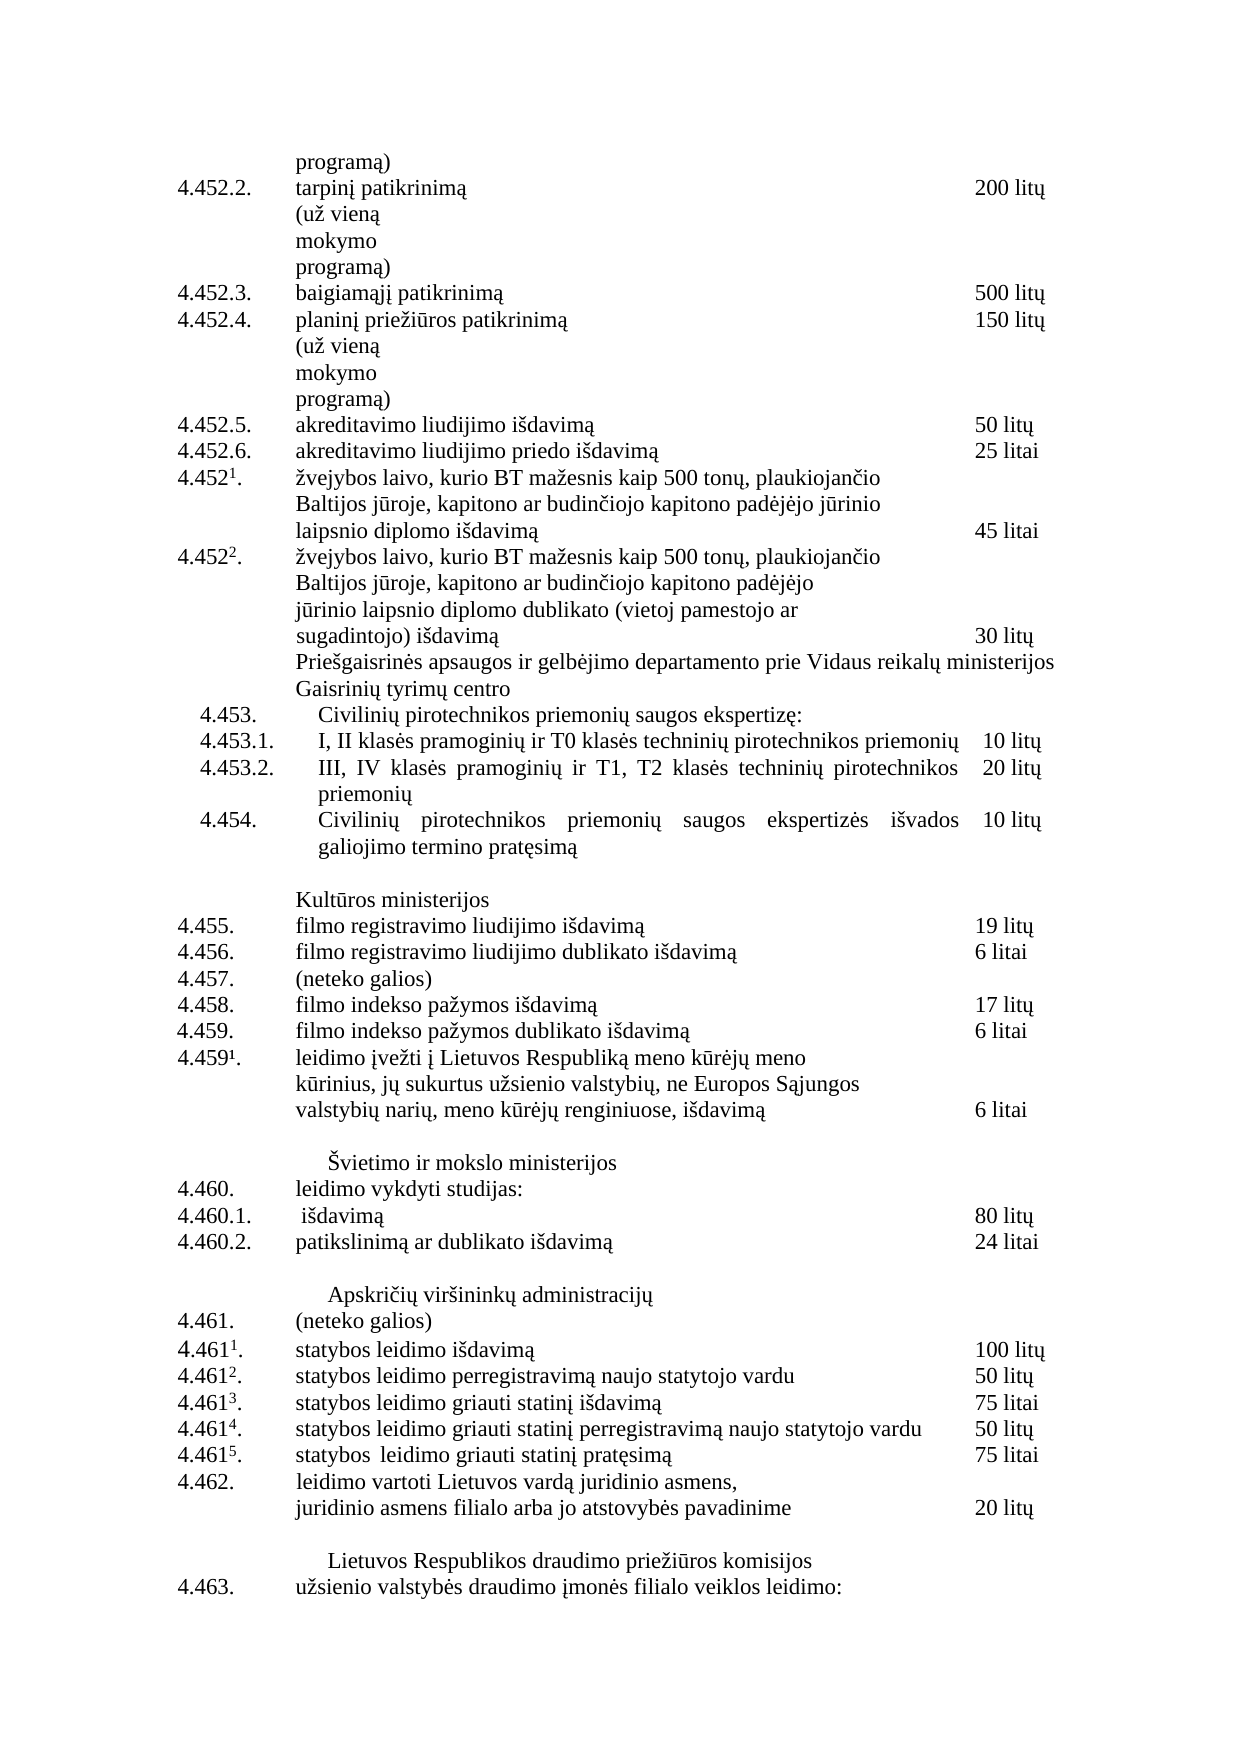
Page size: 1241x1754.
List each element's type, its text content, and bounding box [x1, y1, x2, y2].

text 4.455. filmo registravimo liudijimo išdavimą 19 litų [177, 912, 1122, 938]
text 4.4522. žvejybos laivo, kurio BT mažesnis kaip 500 tonų, plaukiojančio [177, 543, 1122, 569]
text sugadintojo) išdavimą 30 litų [296, 622, 1122, 648]
table_header 4.453. [189, 701, 307, 727]
text laipsnio diplomo išdavimą 45 litai [177, 517, 1122, 543]
text Priešgaisrinės apsaugos ir gelbėjimo departamento prie Vidaus reikalų ministerijos [177, 648, 1122, 675]
text Lietuvos Respublikos draudimo priežiūros komisijos [252, 1547, 1122, 1573]
text 4.459¹. leidimo įvežti į Lietuvos Respubliką meno kūrėjų meno [177, 1044, 1122, 1070]
list leidimo vartoti Lietuvos vardą juridinio asmens, [177, 1468, 1122, 1494]
text Baltijos jūroje, kapitono ar budinčiojo kapitono padėjėjo [177, 569, 1122, 596]
text 4.452.3. baigiamąjį patikrinimą 500 litų [177, 279, 1122, 306]
text 4.4614. statybos leidimo griauti statinį perregistravimą naujo statytojo vardu 50 litų [177, 1415, 1122, 1441]
text 4.452.6. akreditavimo liudijimo priedo išdavimą 25 litai [177, 438, 1122, 464]
text juridinio asmens filialo arba jo atstovybės pavadinime 20 litų [177, 1494, 1122, 1521]
text 4.461. (neteko galios) [177, 1307, 1122, 1334]
text 4.4615. statybos leidimo griauti statinį pratęsimą 75 litai [177, 1441, 1122, 1468]
table_cell 10 litų [971, 807, 1144, 859]
text 4.4612. statybos leidimo perregistravimą naujo statytojo vardu 50 litų [177, 1362, 1122, 1389]
text Gaisrinių tyrimų centro [177, 675, 1122, 701]
table_header [971, 701, 1144, 727]
table_cell 20 litų [971, 754, 1144, 807]
text mokymo [177, 358, 1122, 385]
table_cell III, IV klasės pramoginių ir T1, T2 klasės techninių pirotechnikos priemonių [307, 754, 971, 807]
text 4.460.2. patikslinimą ar dublikato išdavimą 24 litai [177, 1228, 1122, 1254]
text 4.458. filmo indekso pažymos išdavimą 17 litų [177, 991, 1122, 1017]
table_cell 4.453.1. [189, 728, 307, 754]
text (už vieną [177, 332, 1122, 358]
text programą) [177, 253, 1122, 279]
text 4.452.5. akreditavimo liudijimo išdavimą 50 litų [177, 411, 1122, 438]
text Švietimo ir mokslo ministerijos [252, 1149, 1122, 1176]
text 4.4611. statybos leidimo išdavimą 100 litų [177, 1334, 1122, 1362]
text valstybių narių, meno kūrėjų renginiuose, išdavimą 6 litai [177, 1096, 1122, 1123]
text 4.456. filmo registravimo liudijimo dublikato išdavimą 6 litai [177, 938, 1122, 965]
text kūrinius, jų sukurtus užsienio valstybių, ne Europos Sąjungos [177, 1070, 1122, 1096]
text (už vieną [177, 200, 1122, 227]
text 4.460. leidimo vykdyti studijas: [177, 1176, 1122, 1202]
text 4.452.4. planinį priežiūros patikrinimą 150 litų [177, 306, 1122, 332]
text 4.4613. statybos leidimo griauti statinį išdavimą 75 litai [177, 1389, 1122, 1415]
text programą) [177, 385, 1122, 411]
text 4.452.2. tarpinį patikrinimą 200 litų [177, 174, 1122, 200]
table_cell 10 litų [971, 728, 1144, 754]
text Kultūros ministerijos [177, 886, 1122, 912]
table_cell 4.453.2. [189, 754, 307, 807]
text programą) [177, 148, 1122, 174]
table_header Civilinių pirotechnikos priemonių saugos ekspertizę: [307, 701, 971, 727]
text mokymo [177, 227, 1122, 253]
text 4.460.1. išdavimą 80 litų [177, 1202, 1122, 1228]
text Apskričių viršininkų administracijų [252, 1281, 1122, 1307]
text 4.463. užsienio valstybės draudimo įmonės filialo veiklos leidimo: [177, 1573, 1122, 1599]
text 4.4521. žvejybos laivo, kurio BT mažesnis kaip 500 tonų, plaukiojančio [177, 464, 1122, 490]
text jūrinio laipsnio diplomo dublikato (vietoj pamestojo ar [177, 596, 1122, 622]
table_cell 4.454. [189, 807, 307, 859]
text Baltijos jūroje, kapitono ar budinčiojo kapitono padėjėjo jūrinio [177, 490, 1122, 517]
text 4.459. filmo indekso pažymos dublikato išdavimą 6 litai [177, 1017, 1122, 1044]
table_cell Civilinių pirotechnikos priemonių saugos ekspertizės išvados galiojimo termino pratęsimą [307, 807, 971, 859]
text 4.457. (neteko galios) [177, 965, 1122, 991]
table_cell I, II klasės pramoginių ir T0 klasės techninių pirotechnikos priemonių [307, 728, 971, 754]
